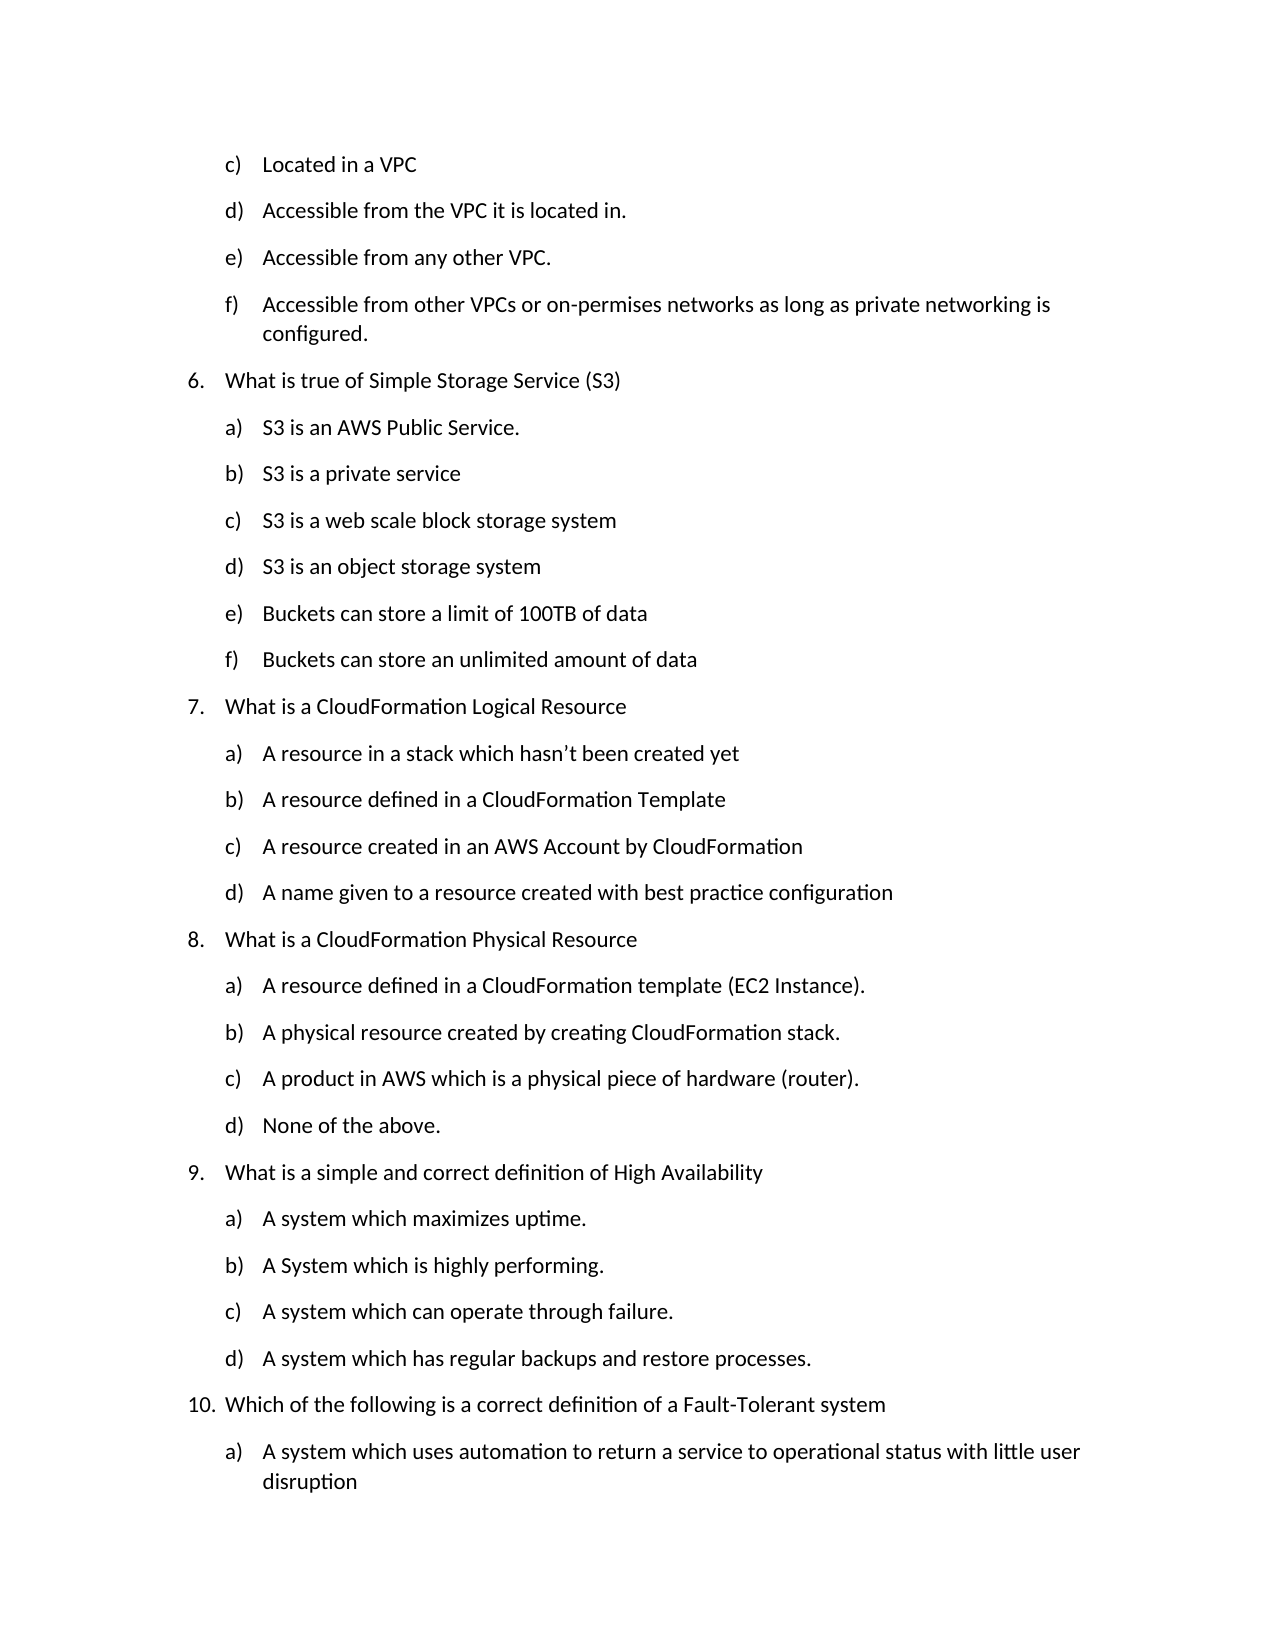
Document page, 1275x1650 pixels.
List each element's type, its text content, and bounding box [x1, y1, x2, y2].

list A physical resource created by creating CloudFormation stack. [225, 1018, 1125, 1046]
list A system which has regular backups and restore processes. [225, 1344, 1125, 1372]
list What is a CloudFormation Logical Resource [187, 692, 1125, 720]
list Accessible from any other VPC. [225, 243, 1125, 271]
list A resource defined in a CloudFormation template (EC2 Instance). [225, 971, 1125, 999]
list What is a simple and correct definition of High Availability [187, 1158, 1125, 1186]
list S3 is a web scale block storage system [225, 506, 1125, 534]
list Accessible from other VPCs or on-permises networks as long as private networking is configured. [225, 290, 1125, 348]
list A product in AWS which is a physical piece of hardware (router). [225, 1064, 1125, 1093]
list A resource defined in a CloudFormation Template [225, 785, 1125, 813]
list S3 is an object storage system [225, 552, 1125, 580]
list A system which can operate through failure. [225, 1297, 1125, 1325]
list A resource created in an AWS Account by CloudFormation [225, 832, 1125, 860]
list Located in a VPC [225, 150, 1125, 178]
list A system which maximizes uptime. [225, 1204, 1125, 1232]
list What is true of Simple Storage Service (S3) [187, 366, 1125, 394]
list Buckets can store a limit of 100TB of data [225, 599, 1125, 627]
list Accessible from the VPC it is located in. [225, 197, 1125, 224]
list Buckets can store an unlimited amount of data [225, 646, 1125, 673]
list S3 is an AWS Public Service. [225, 413, 1125, 441]
list What is a CloudFormation Physical Resource [187, 925, 1125, 953]
list None of the above. [225, 1111, 1125, 1139]
list Which of the following is a correct definition of a Fault-Tolerant system [187, 1391, 1125, 1418]
list A name given to a resource created with best practice configuration [225, 878, 1125, 906]
list A System which is highly performing. [225, 1251, 1125, 1279]
list A system which uses automation to return a service to operational status with little user disruption [225, 1437, 1125, 1495]
list A resource in a stack which hasn’t been created yet [225, 739, 1125, 767]
list S3 is a private service [225, 459, 1125, 487]
